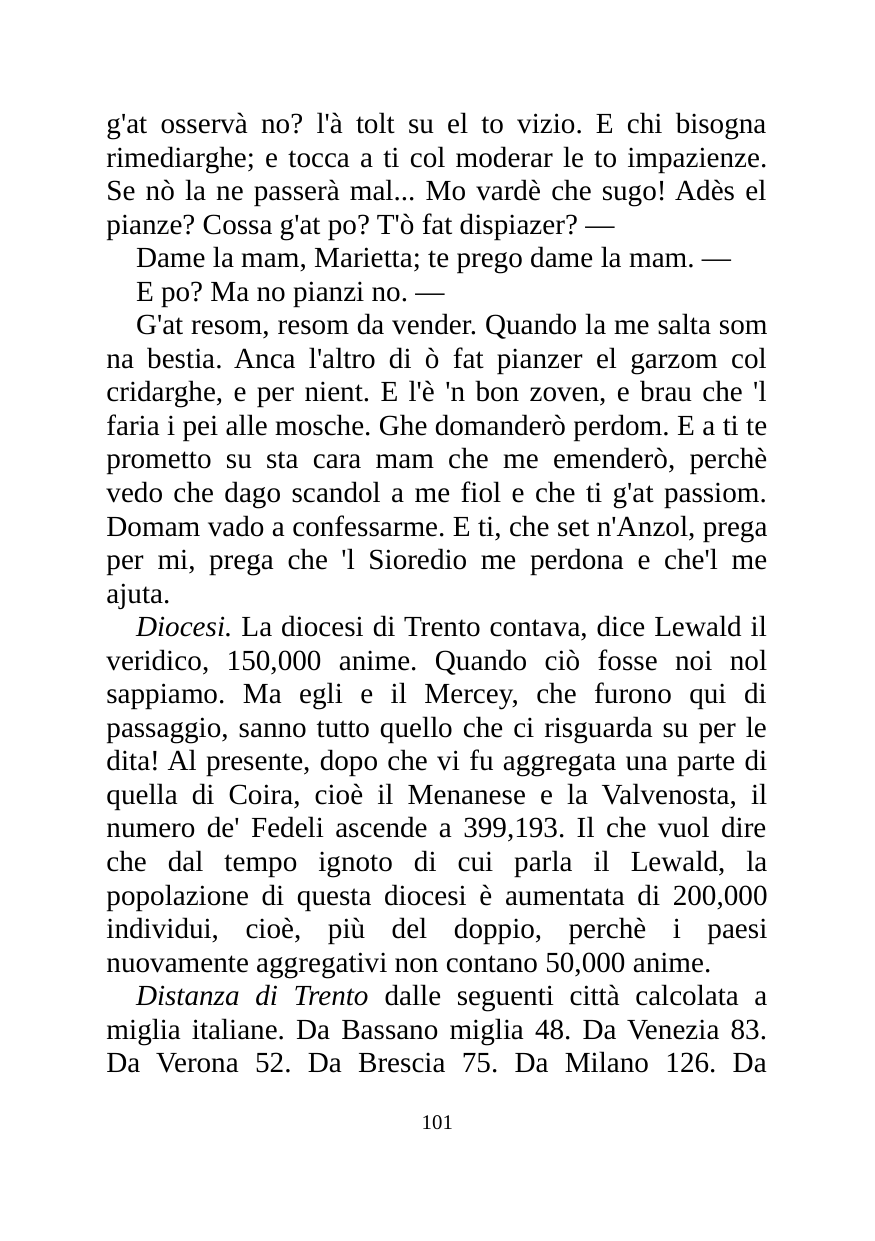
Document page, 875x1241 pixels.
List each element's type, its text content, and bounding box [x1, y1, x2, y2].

text Dame la mam, Marietta; te prego dame la mam. — [106, 240, 768, 274]
text Diocesi. La diocesi di Trento contava, dice Lewald il veridico, 150,000 anime. Quando ciò fosse noi nol sappiamo. Ma egli e il Mercey, che furono qui di passaggio, sanno tutto quello che ci risguarda su per le dita! Al presente, dopo che vi fu aggregata una parte di quella di Coira, cioè il Menanese e la Valvenosta, il numero de' Fedeli ascende a 399,193. Il che vuol dire che dal tempo ignoto di cui parla il Lewald, la popolazione di questa diocesi è aumentata di 200,000 individui, cioè, più del doppio, perchè i paesi nuovamente aggregativi non contano 50,000 anime. [106, 609, 768, 978]
text E po? Ma no pianzi no. — [106, 274, 768, 307]
text Distanza di Trento dalle seguenti città calcolata a miglia italiane. Da Bassano miglia 48. Da Venezia 83. Da Verona 52. Da Brescia 75. Da Milano 126. Da [106, 978, 768, 1079]
text g'at osservà no? l'à tolt su el to vizio. E chi bisogna rimediarghe; e tocca a ti col moderar le to impazienze. Se nò la ne passerà mal... Mo vardè che sugo! Adès el pianze? Cossa g'at po? T'ò fat dispiazer? — [106, 106, 768, 240]
text G'at resom, resom da vender. Quando la me salta som na bestia. Anca l'altro di ò fat pianzer el garzom col cridarghe, e per nient. E l'è 'n bon zoven, e brau che 'l faria i pei alle mosche. Ghe domanderò perdom. E a ti te prometto su sta cara mam che me emenderò, perchè vedo che dago scandol a me fiol e che ti g'at passiom. Domam vado a confessarme. E ti, che set n'Anzol, prega per mi, prega che 'l Sioredio me perdona e che'l me ajuta. [106, 307, 768, 609]
